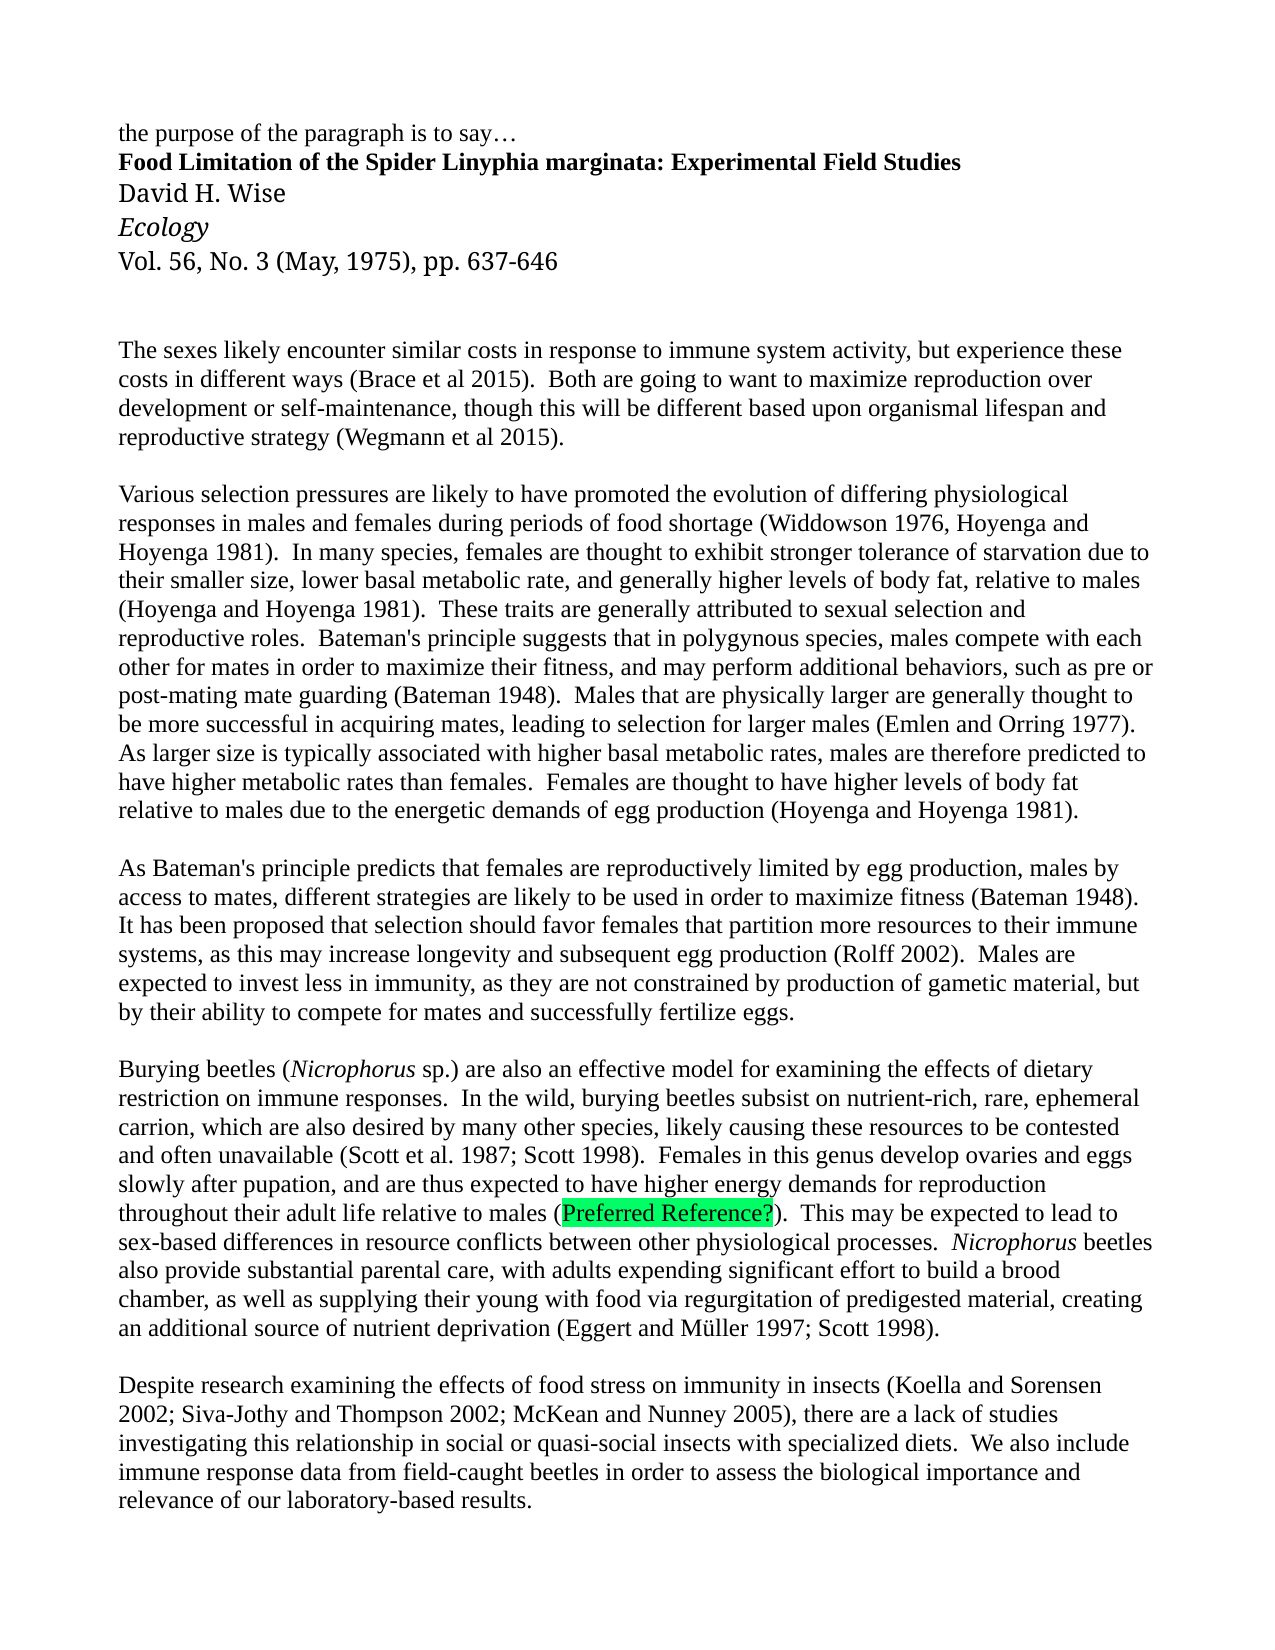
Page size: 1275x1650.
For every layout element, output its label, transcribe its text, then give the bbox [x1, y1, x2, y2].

text Various selection pressures are likely to have promoted the evolution of differing physiological responses in males and females during periods of food shortage (Widdowson 1976, Hoyenga and Hoyenga 1981). In many species, females are thought to exhibit stronger tolerance of starvation due to their smaller size, lower basal metabolic rate, and generally higher levels of body fat, relative to males (Hoyenga and Hoyenga 1981). These traits are generally attributed to sexual selection and reproductive roles. Bateman's principle suggests that in polygynous species, males compete with each other for mates in order to maximize their fitness, and may perform additional behaviors, such as pre or post-mating mate guarding (Bateman 1948). Males that are physically larger are generally thought to be more successful in acquiring mates, leading to selection for larger males (Emlen and Orring 1977). As larger size is typically associated with higher basal metabolic rates, males are therefore predicted to have higher metabolic rates than females. Females are thought to have higher levels of body fat relative to males due to the energetic demands of egg production (Hoyenga and Hoyenga 1981). [118, 479, 1157, 824]
text Ecology [118, 210, 1157, 244]
text the purpose of the paragraph is to say… [118, 118, 1157, 147]
text Despite research examining the effects of food stress on immunity in insects (Koella and Sorensen 2002; Siva-Jothy and Thompson 2002; McKean and Nunney 2005), there are a lack of studies investigating this relationship in social or quasi-social insects with specialized diets. We also include immune response data from field-caught beetles in order to assess the biological importance and relevance of our laboratory-based results. [118, 1370, 1157, 1514]
text David H. Wise [118, 176, 1157, 210]
text As Bateman's principle predicts that females are reproductively limited by egg production, males by access to mates, different strategies are likely to be used in order to maximize fitness (Bateman 1948). It has been proposed that selection should favor females that partition more resources to their immune systems, as this may increase longevity and subsequent egg production (Rolff 2002). Males are expected to invest less in immunity, as they are not constrained by production of gametic material, but by their ability to compete for mates and successfully fertilize eggs. [118, 853, 1157, 1025]
text The sexes likely encounter similar costs in response to immune system activity, but experience these costs in different ways (Brace et al 2015). Both are going to want to maximize reproduction over development or self-maintenance, though this will be different based upon organismal lifespan and reproductive strategy (Wegmann et al 2015). [118, 335, 1157, 450]
subtitle Food Limitation of the Spider Linyphia marginata: Experimental Field Studies [118, 147, 1157, 176]
text Burying beetles (Nicrophorus sp.) are also an effective model for examining the effects of dietary restriction on immune responses. In the wild, burying beetles subsist on nutrient-rich, rare, ephemeral carrion, which are also desired by many other species, likely causing these resources to be contested and often unavailable (Scott et al. 1987; Scott 1998). Females in this genus develop ovaries and eggs slowly after pupation, and are thus expected to have higher energy demands for reproduction throughout their adult life relative to males (Preferred Reference?). This may be expected to lead to sex-based differences in resource conflicts between other physiological processes. Nicrophorus beetles also provide substantial parental care, with adults expending significant effort to build a brood chamber, as well as supplying their young with food via regurgitation of predigested material, creating an additional source of nutrient deprivation (Eggert and Müller 1997; Scott 1998). [118, 1054, 1157, 1342]
text Vol. 56, No. 3 (May, 1975), pp. 637-646 [118, 244, 1157, 278]
